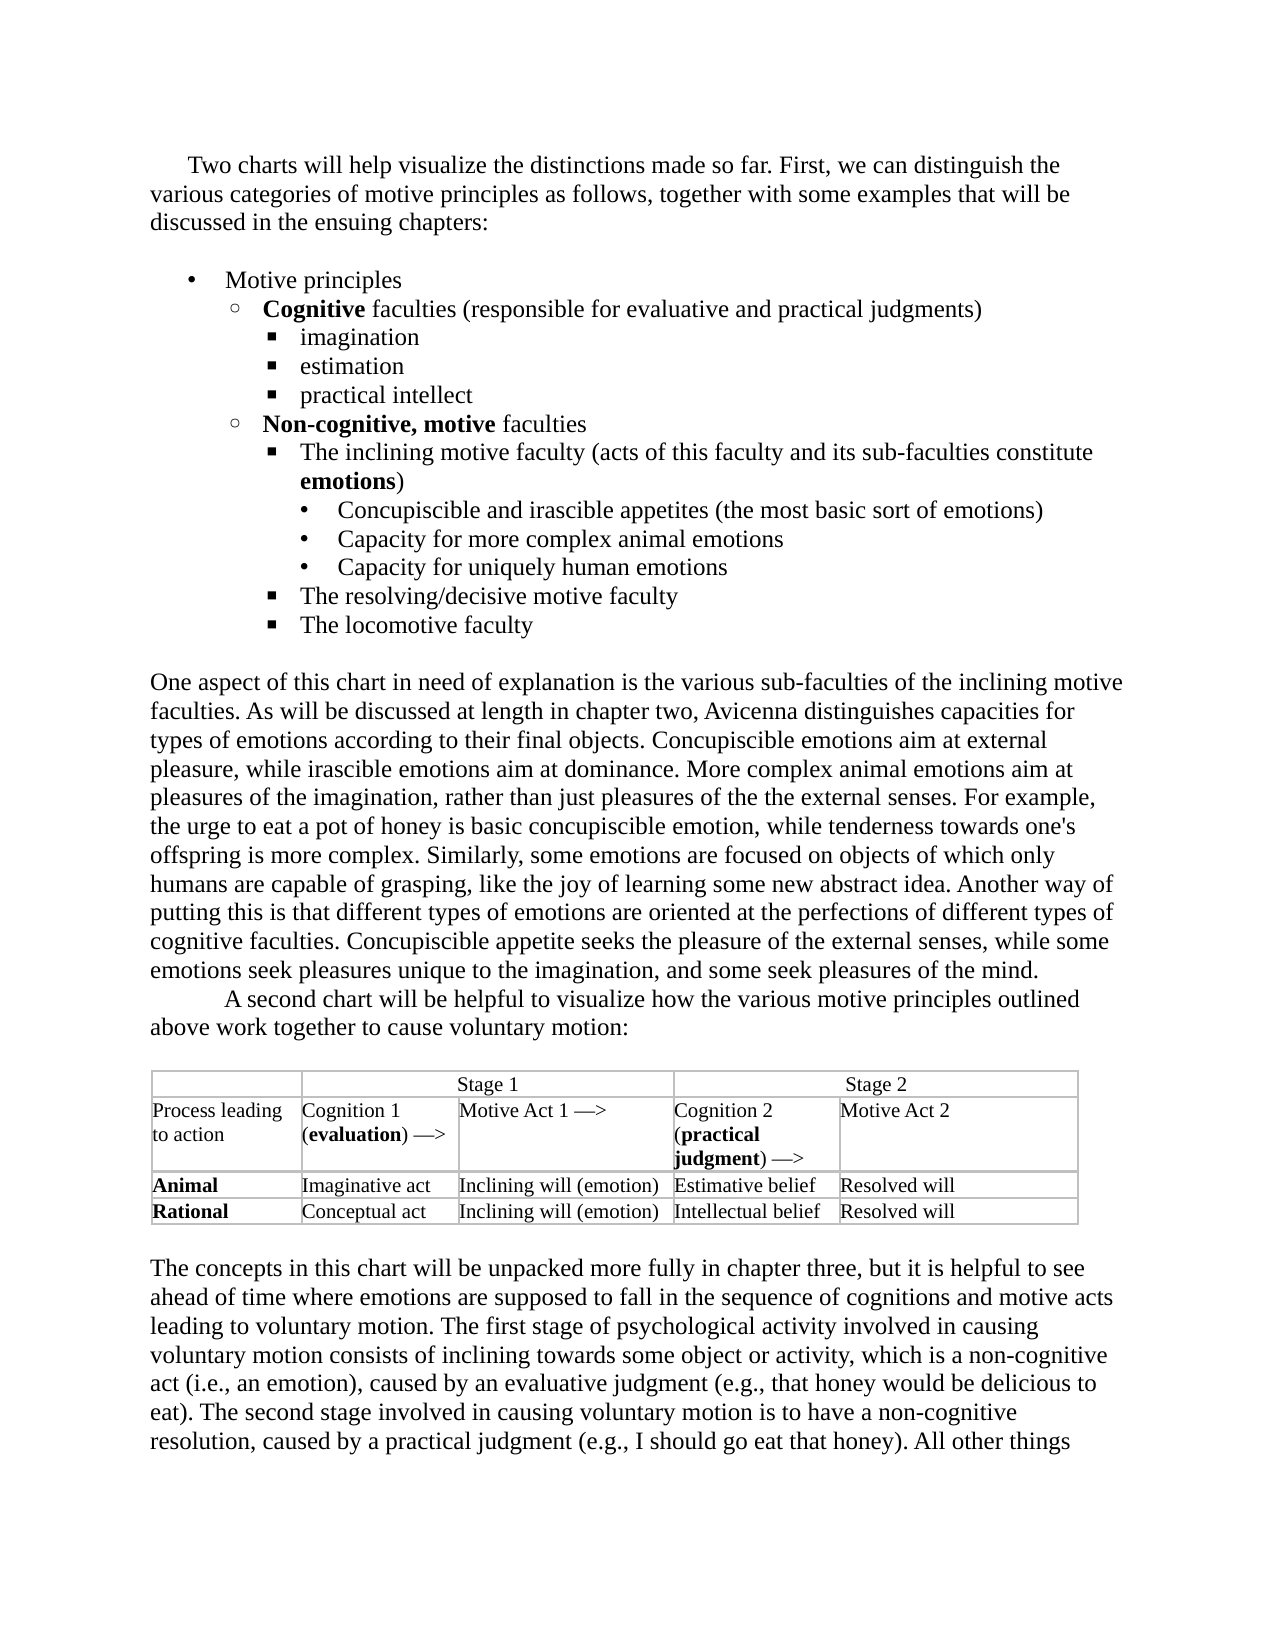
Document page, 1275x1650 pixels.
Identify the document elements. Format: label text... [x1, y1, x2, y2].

list Non-cognitive, motive faculties [225, 409, 1125, 437]
table_cell Animal [153, 1173, 301, 1197]
text One aspect of this chart in need of explanation is the various sub-faculties of the inclining motive faculties. As will be discussed at length in chapter two, Avicenna distinguishes capacities for types of emotions according to their final objects. Concupiscible emotions aim at external pleasure, while irascible emotions aim at dominance. More complex animal emotions aim at pleasures of the imagination, rather than just pleasures of the the external senses. For example, the urge to eat a pot of honey is basic concupiscible emotion, while tenderness towards one's offspring is more complex. Similarly, some emotions are focused on objects of which only humans are capable of grasping, like the joy of learning some new abstract idea. Another way of putting this is that different types of emotions are oriented at the perfections of different types of cognitive faculties. Concupiscible appetite seeks the pleasure of the external senses, while some emotions seek pleasures unique to the imagination, and some seek pleasures of the mind. [150, 667, 1125, 984]
table_cell Cognition 2 (practical judgment) —> [675, 1098, 839, 1170]
table_header Stage 1 [303, 1072, 673, 1096]
list Motive principles [187, 265, 1125, 294]
table_header [153, 1072, 301, 1096]
list The locomotive faculty [262, 610, 1125, 639]
table_cell Imaginative act [303, 1173, 458, 1197]
list practical intellect [262, 380, 1125, 409]
table_cell Resolved will [841, 1173, 1077, 1197]
table_cell Inclining will (emotion) [460, 1199, 673, 1223]
table_cell Cognition 1 (evaluation) —> [303, 1098, 458, 1170]
list The inclining motive faculty (acts of this faculty and its sub-faculties constitute emotions) [262, 437, 1125, 495]
table_cell Intellectual belief [675, 1199, 839, 1223]
list Concupiscible and irascible appetites (the most basic sort of emotions) [300, 495, 1125, 524]
table_cell Conceptual act [303, 1199, 458, 1223]
list Cognitive faculties (responsible for evaluative and practical judgments) [225, 294, 1125, 322]
table_cell Estimative belief [675, 1173, 839, 1197]
text A second chart will be helpful to visualize how the various motive principles outlined above work together to cause voluntary motion: [150, 984, 1125, 1041]
table_cell Inclining will (emotion) [460, 1173, 673, 1197]
table_cell Motive Act 1 —> [460, 1098, 673, 1170]
table_cell Motive Act 2 [841, 1098, 1077, 1170]
table_cell Resolved will [841, 1199, 1077, 1223]
table_cell Process leading to action [153, 1098, 301, 1170]
list Capacity for uniquely human emotions [300, 552, 1125, 581]
list The resolving/decisive motive faculty [262, 581, 1125, 610]
table_cell Rational [153, 1199, 301, 1223]
list estimation [262, 351, 1125, 380]
table_header Stage 2 [675, 1072, 1077, 1096]
list imagination [262, 322, 1125, 351]
list Capacity for more complex animal emotions [300, 524, 1125, 552]
text The concepts in this chart will be unpacked more fully in chapter three, but it is helpful to see ahead of time where emotions are supposed to fall in the sequence of cognitions and motive acts leading to voluntary motion. The first stage of psychological activity involved in causing voluntary motion consists of inclining towards some object or activity, which is a non-cognitive act (i.e., an emotion), caused by an evaluative judgment (e.g., that honey would be delicious to eat). The second stage involved in causing voluntary motion is to have a non-cognitive resolution, caused by a practical judgment (e.g., I should go eat that honey). All other things [150, 1253, 1125, 1455]
text Two charts will help visualize the distinctions made so far. First, we can distinguish the various categories of motive principles as follows, together with some examples that will be discussed in the ensuing chapters: [150, 150, 1125, 236]
